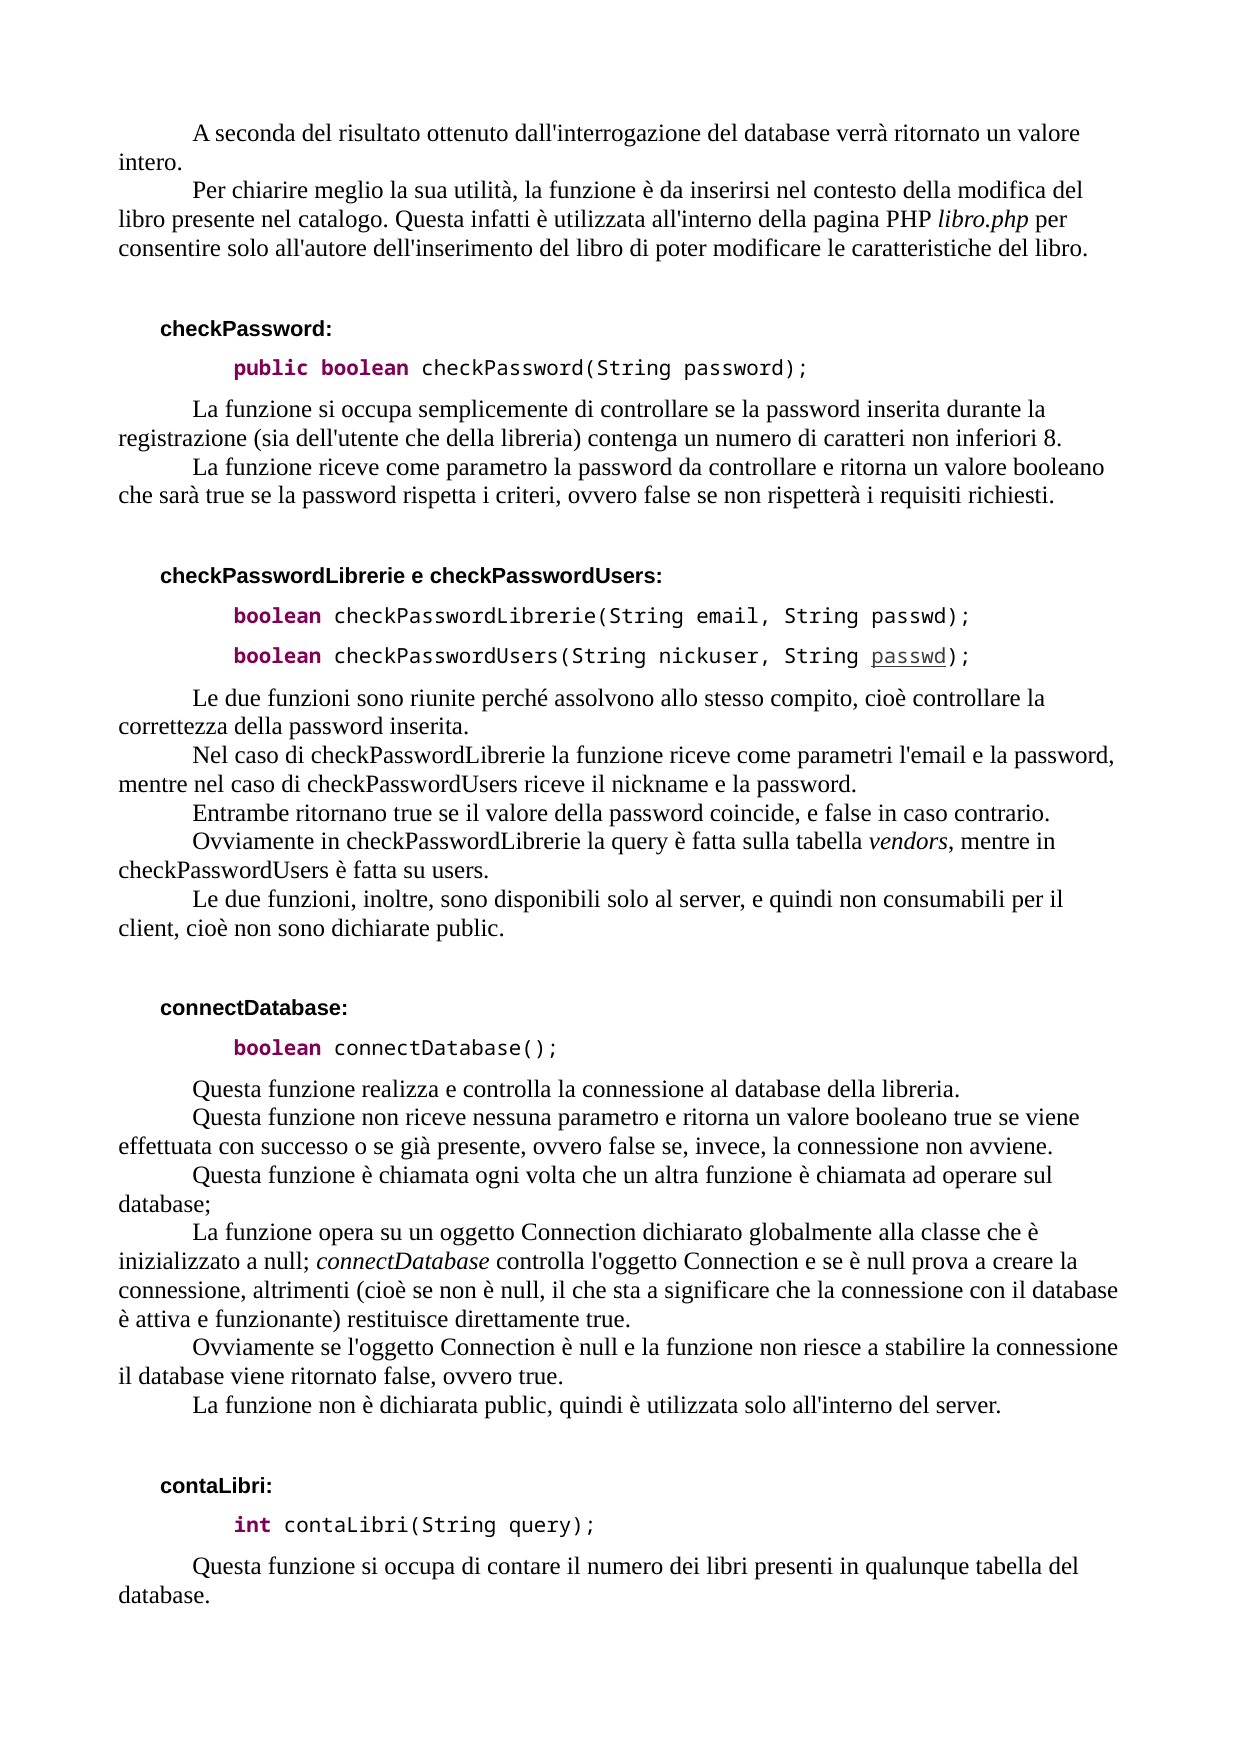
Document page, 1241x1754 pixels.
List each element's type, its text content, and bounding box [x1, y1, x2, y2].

text Le due funzioni sono riunite perché assolvono allo stesso compito, cioè controllare la correttezza della password inserita. [118, 683, 1122, 740]
text Entrambe ritornano true se il valore della password coincide, e false in caso contrario. [118, 798, 1122, 826]
text La funzione non è dichiarata public, quindi è utilizzata solo all'interno del server. [118, 1390, 1122, 1419]
text La funzione riceve come parametro la password da controllare e ritorna un valore booleano che sarà true se la password rispetta i criteri, ovvero false se non rispetterà i requisiti richiesti. [118, 452, 1122, 509]
text public boolean checkPassword(String password); [233, 353, 1122, 382]
text Questa funzione realizza e controlla la connessione al database della libreria. [118, 1074, 1122, 1102]
text Le due funzioni, inoltre, sono disponibili solo al server, e quindi non consumabili per il client, cioè non sono dichiarate public. [118, 884, 1122, 941]
text boolean checkPasswordLibrerie(String email, String passwd); [233, 601, 1122, 629]
text A seconda del risultato ottenuto dall'interrogazione del database verrà ritornato un valore intero. [118, 118, 1122, 176]
text Nel caso di checkPasswordLibrerie la funzione riceve come parametri l'email e la password, mentre nel caso di checkPasswordUsers riceve il nickname e la password. [118, 740, 1122, 798]
text int contaLibri(String query); [233, 1510, 1122, 1539]
text Questa funzione non riceve nessuna parametro e ritorna un valore booleano true se viene effettuata con successo o se già presente, ovvero false se, invece, la connessione non avviene. [118, 1102, 1122, 1160]
subtitle checkPasswordLibrerie e checkPasswordUsers: [160, 563, 1122, 588]
subtitle checkPassword: [160, 316, 1122, 341]
text Ovviamente in checkPasswordLibrerie la query è fatta sulla tabella vendors, mentre in checkPasswordUsers è fatta su users. [118, 826, 1122, 884]
text Ovviamente se l'oggetto Connection è null e la funzione non riesce a stabilire la connessione il database viene ritornato false, ovvero true. [118, 1332, 1122, 1390]
subtitle contaLibri: [160, 1472, 1122, 1498]
text Questa funzione si occupa di contare il numero dei libri presenti in qualunque tabella del database. [118, 1551, 1122, 1609]
text boolean connectDatabase(); [233, 1033, 1122, 1061]
text La funzione opera su un oggetto Connection dichiarato globalmente alla classe che è inizializzato a null; connectDatabase controlla l'oggetto Connection e se è null prova a creare la connessione, altrimenti (cioè se non è null, il che sta a significare che la connessione con il database è attiva e funzionante) restituisce direttamente true. [118, 1217, 1122, 1332]
text Per chiarire meglio la sua utilità, la funzione è da inserirsi nel contesto della modifica del libro presente nel catalogo. Questa infatti è utilizzata all'interno della pagina PHP libro.php per consentire solo all'autore dell'inserimento del libro di poter modificare le caratteristiche del libro. [118, 176, 1122, 262]
text boolean checkPasswordUsers(String nickuser, String passwd); [233, 642, 1122, 670]
subtitle connectDatabase: [160, 995, 1122, 1020]
text La funzione si occupa semplicemente di controllare se la password inserita durante la registrazione (sia dell'utente che della libreria) contenga un numero di caratteri non inferiori 8. [118, 394, 1122, 452]
text Questa funzione è chiamata ogni volta che un altra funzione è chiamata ad operare sul database; [118, 1160, 1122, 1217]
